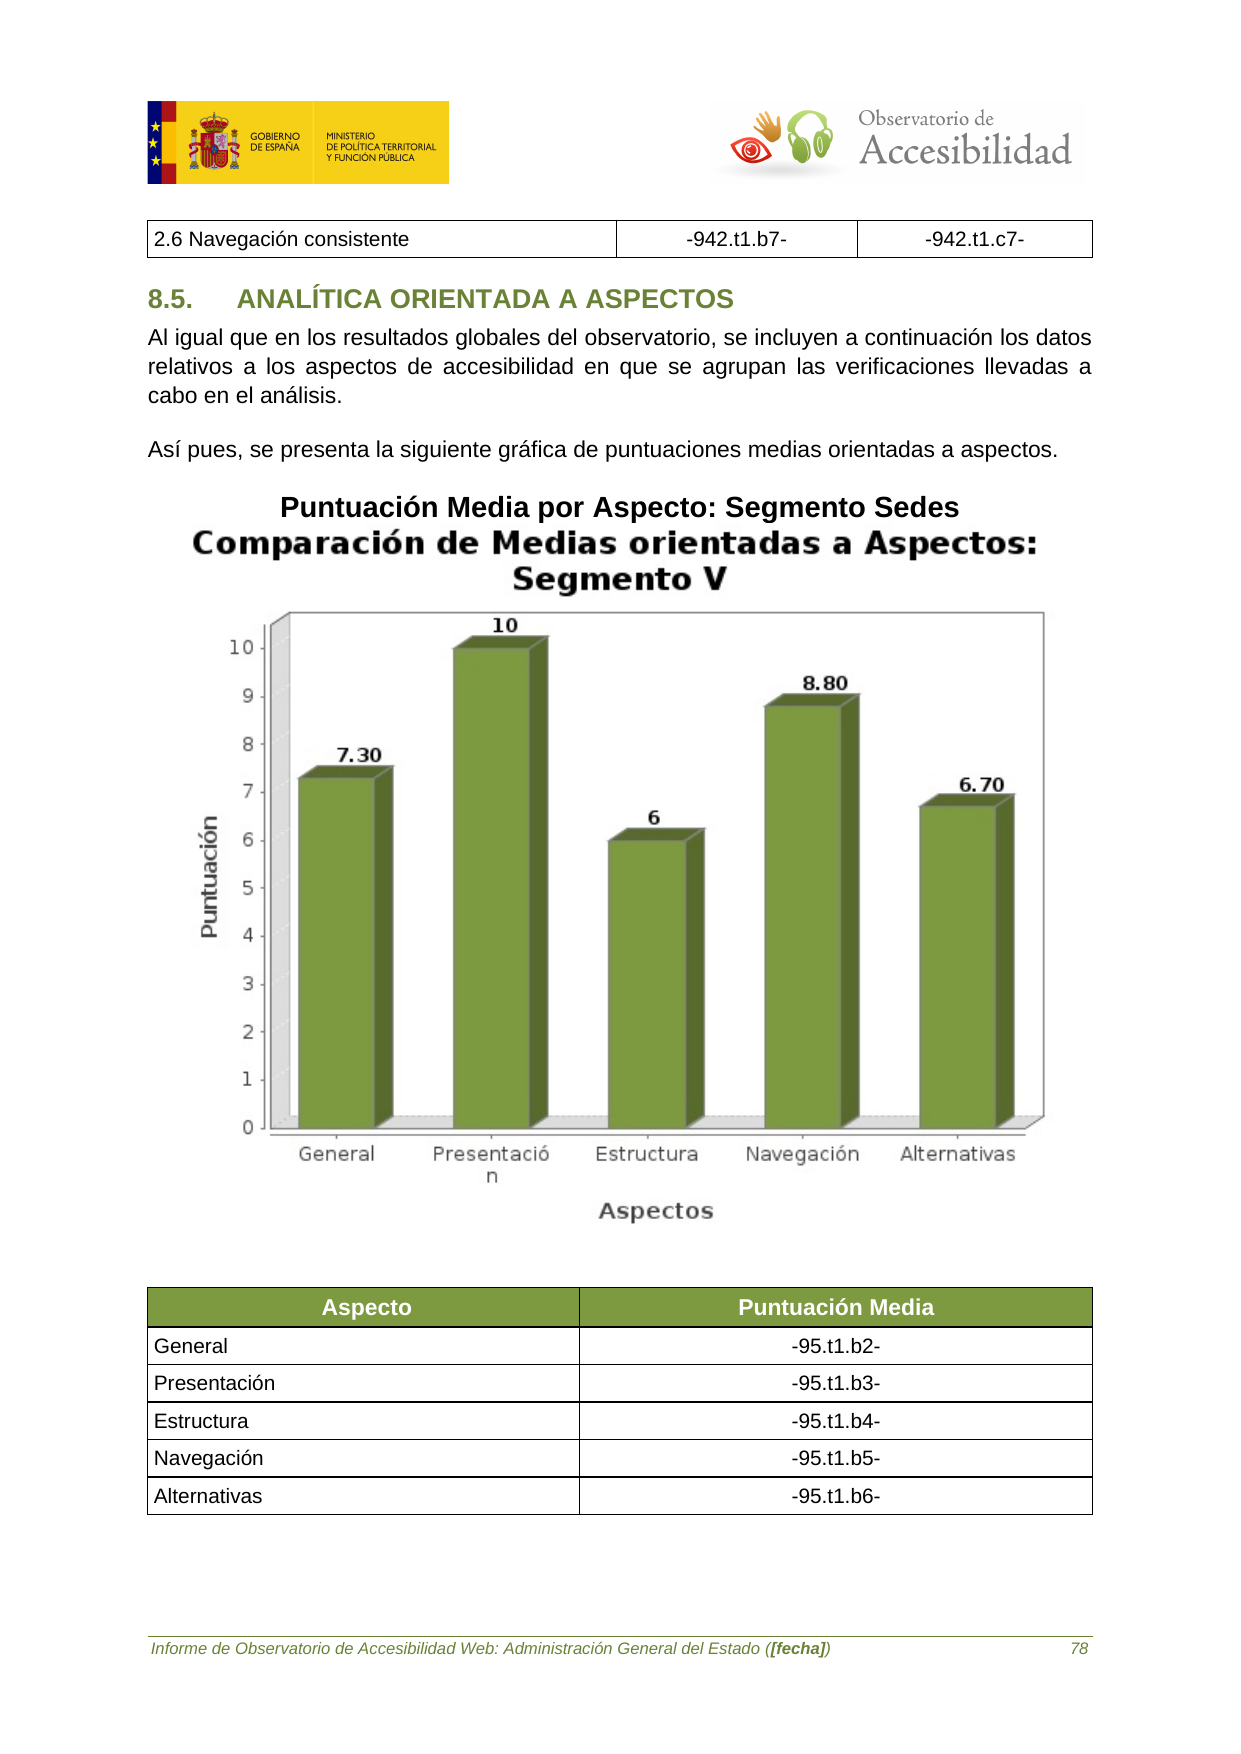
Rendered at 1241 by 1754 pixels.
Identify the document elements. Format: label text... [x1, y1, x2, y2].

table_cell Navegación [148, 1440, 579, 1476]
table_cell -95.t1.b4- [580, 1403, 1092, 1439]
table_cell -95.t1.b2- [580, 1328, 1092, 1364]
table_cell -95.t1.b6- [580, 1478, 1092, 1514]
table_cell -95.t1.b3- [580, 1365, 1092, 1401]
picture [710, 101, 1086, 184]
text Así pues, se presenta la siguiente gráfica de puntuaciones medias orientadas a aspectos. [148, 436, 1092, 462]
table_header Puntuación Media [580, 1288, 1092, 1326]
picture [178, 523, 1062, 1233]
text Puntuación Media por Aspecto: Segmento Sedes [148, 490, 1092, 523]
table_cell Estructura [148, 1403, 579, 1439]
table_cell 2.6 Navegación consistente [148, 221, 616, 257]
table_header Aspecto [148, 1288, 579, 1326]
table_cell Alternativas [148, 1478, 579, 1514]
table_cell Presentación [148, 1365, 579, 1401]
subtitle Analítica orientada a aspectos [148, 283, 1092, 314]
text Al igual que en los resultados globales del observatorio, se incluyen a continuación los datos relativos a los aspectos de accesibilidad en que se agrupan las verificaciones llevadas a cabo en el análisis. [148, 324, 1092, 408]
table_cell -95.t1.b5- [580, 1440, 1092, 1476]
table_cell -942.t1.b7- [617, 221, 857, 257]
table_cell -942.t1.c7- [858, 221, 1092, 257]
table_cell General [148, 1328, 579, 1364]
picture [147, 101, 450, 184]
